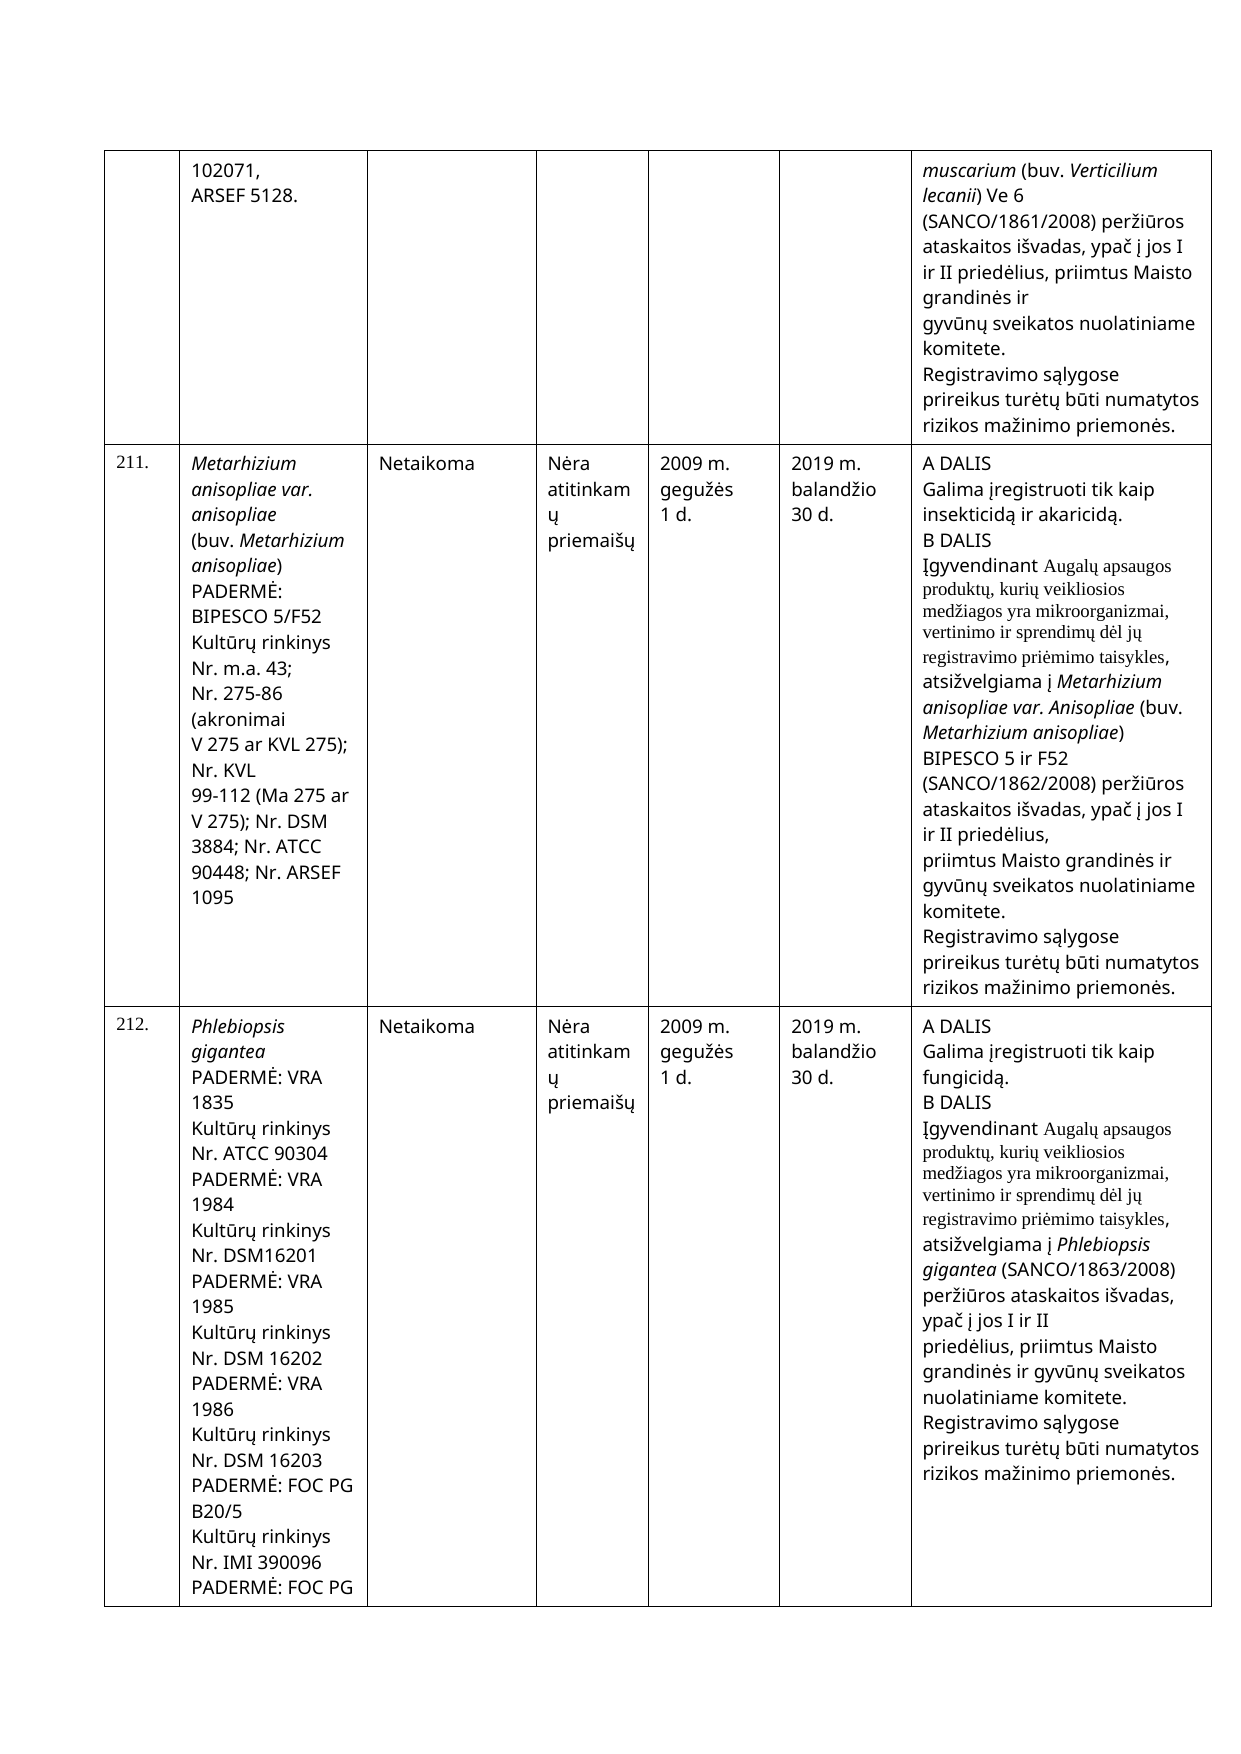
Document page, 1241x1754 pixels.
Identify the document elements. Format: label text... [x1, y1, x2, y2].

table_cell 2019 m. balandžio 30 d. [780, 1007, 911, 1606]
table_cell 211. [105, 445, 179, 1006]
table_cell muscarium (buv. Verticilium lecanii) Ve 6 (SANCO/1861/2008) peržiūros ataskaitos išvadas, ypač į jos I ir II priedėlius, priimtus Maisto grandinės ir gyvūnų sveikatos nuolatiniame komitete. Registravimo sąlygose prireikus turėtų būti numatytos rizikos mažinimo priemonės. [912, 151, 1211, 444]
table_cell [105, 151, 179, 444]
table_cell Metarhizium anisopliae var. anisopliae (buv. Metarhizium anisopliae) PADERMĖ: BIPESCO 5/F52 Kultūrų rinkinys Nr. m.a. 43; Nr. 275-86 (akronimai V 275 ar KVL 275); Nr. KVL 99-112 (Ma 275 ar V 275); Nr. DSM 3884; Nr. ATCC 90448; Nr. ARSEF 1095 [180, 445, 367, 1006]
table_cell Netaikoma [368, 1007, 536, 1606]
table_cell 102071, ARSEF 5128. [180, 151, 367, 444]
table_cell 212. [105, 1007, 179, 1606]
table_cell Phlebiopsis gigantea PADERMĖ: VRA 1835 Kultūrų rinkinys Nr. ATCC 90304 PADERMĖ: VRA 1984 Kultūrų rinkinys Nr. DSM16201 PADERMĖ: VRA 1985 Kultūrų rinkinys Nr. DSM 16202 PADERMĖ: VRA 1986 Kultūrų rinkinys Nr. DSM 16203 PADERMĖ: FOC PG B20/5 Kultūrų rinkinys Nr. IMI 390096 PADERMĖ: FOC PG [180, 1007, 367, 1606]
table_cell 2009 m. gegužės 1 d. [649, 1007, 779, 1606]
table_cell A DALIS Galima įregistruoti tik kaip insekticidą ir akaricidą. B DALIS Įgyvendinant Augalų apsaugos produktų, kurių veikliosios medžiagos yra mikroorganizmai, vertinimo ir sprendimų dėl jų registravimo priėmimo taisykles, atsižvelgiama į Metarhizium anisopliae var. Anisopliae (buv. Metarhizium anisopliae) BIPESCO 5 ir F52 (SANCO/1862/2008) peržiūros ataskaitos išvadas, ypač į jos I ir II priedėlius, priimtus Maisto grandinės ir gyvūnų sveikatos nuolatiniame komitete. Registravimo sąlygose prireikus turėtų būti numatytos rizikos mažinimo priemonės. [912, 445, 1211, 1006]
table_cell A DALIS Galima įregistruoti tik kaip fungicidą. B DALIS Įgyvendinant Augalų apsaugos produktų, kurių veikliosios medžiagos yra mikroorganizmai, vertinimo ir sprendimų dėl jų registravimo priėmimo taisykles, atsižvelgiama į Phlebiopsis gigantea (SANCO/1863/2008) peržiūros ataskaitos išvadas, ypač į jos I ir II priedėlius, priimtus Maisto grandinės ir gyvūnų sveikatos nuolatiniame komitete. Registravimo sąlygose prireikus turėtų būti numatytos rizikos mažinimo priemonės. [912, 1007, 1211, 1606]
table_cell 2019 m. balandžio 30 d. [780, 445, 911, 1006]
table_cell [537, 151, 648, 444]
table_cell Nėra atitinkamų priemaišų [537, 1007, 648, 1606]
table_cell [368, 151, 536, 444]
table_cell Nėra atitinkamų priemaišų [537, 445, 648, 1006]
table_cell Netaikoma [368, 445, 536, 1006]
table_cell [780, 151, 911, 444]
table_cell [649, 151, 779, 444]
table_cell 2009 m. gegužės 1 d. [649, 445, 779, 1006]
